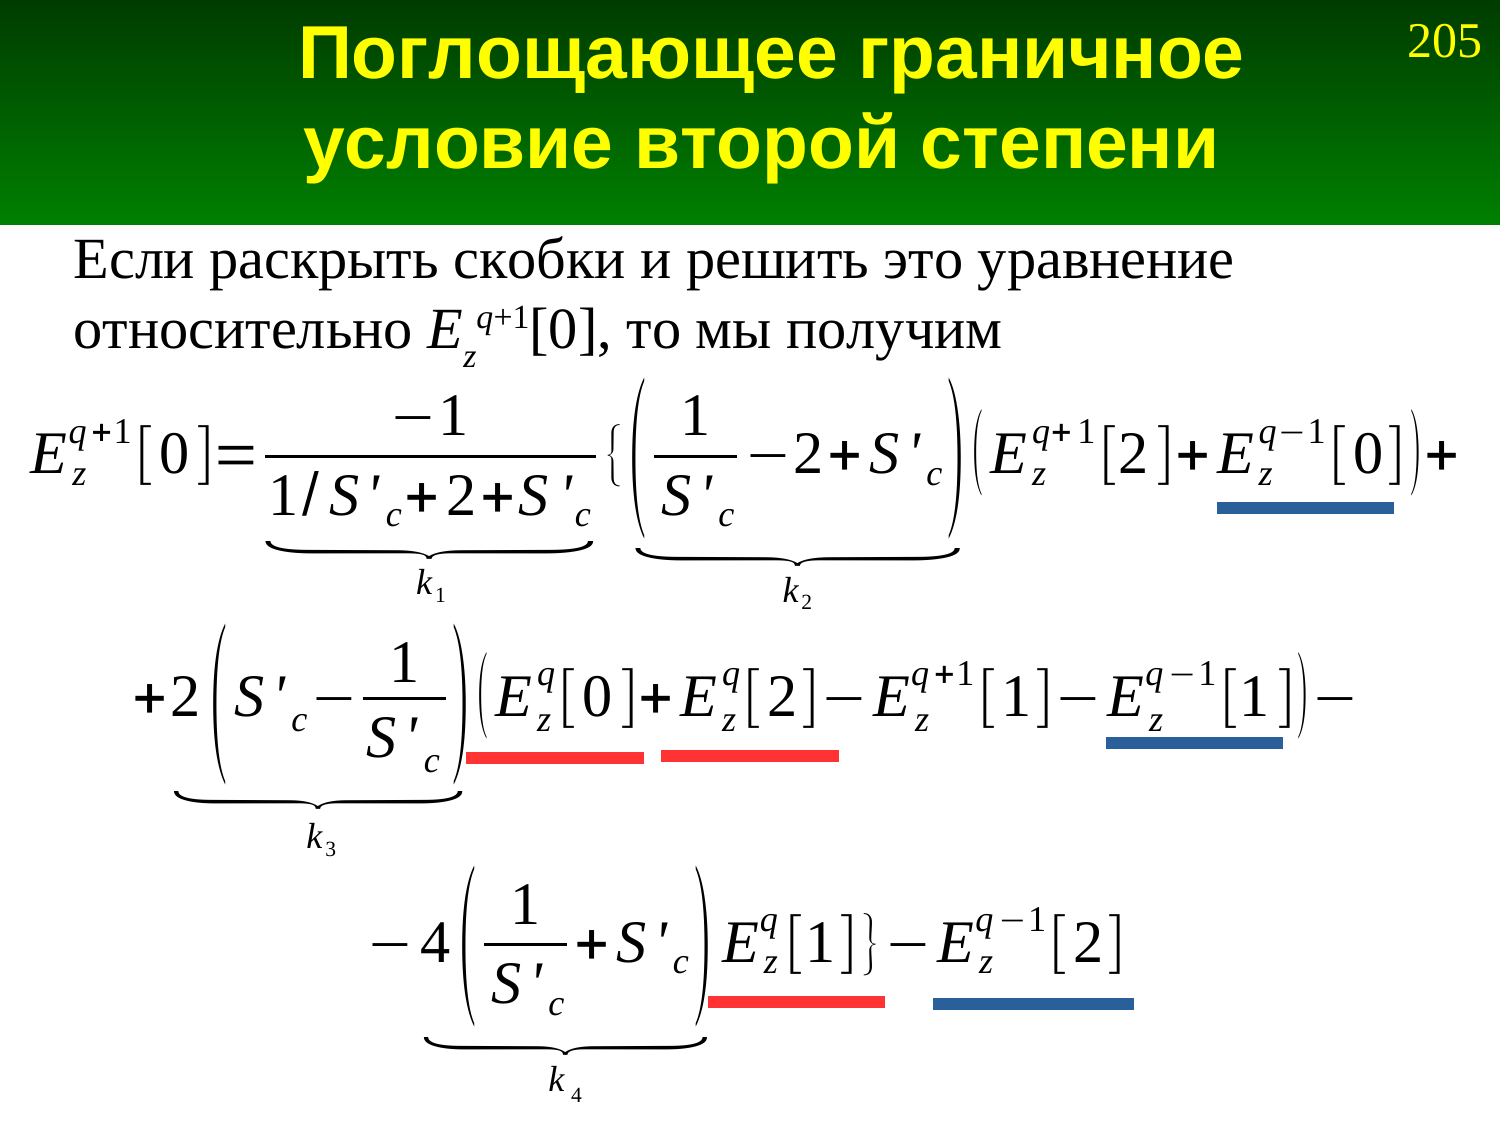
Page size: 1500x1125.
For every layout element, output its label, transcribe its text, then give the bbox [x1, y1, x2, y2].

text_box Если раскрыть скобки и решить это уравнение относительно Ezq+1[0], то мы получим [59, 212, 1441, 375]
title Поглощающее граничное условие второй степени [123, 0, 1399, 192]
chart [11, 375, 1478, 1106]
